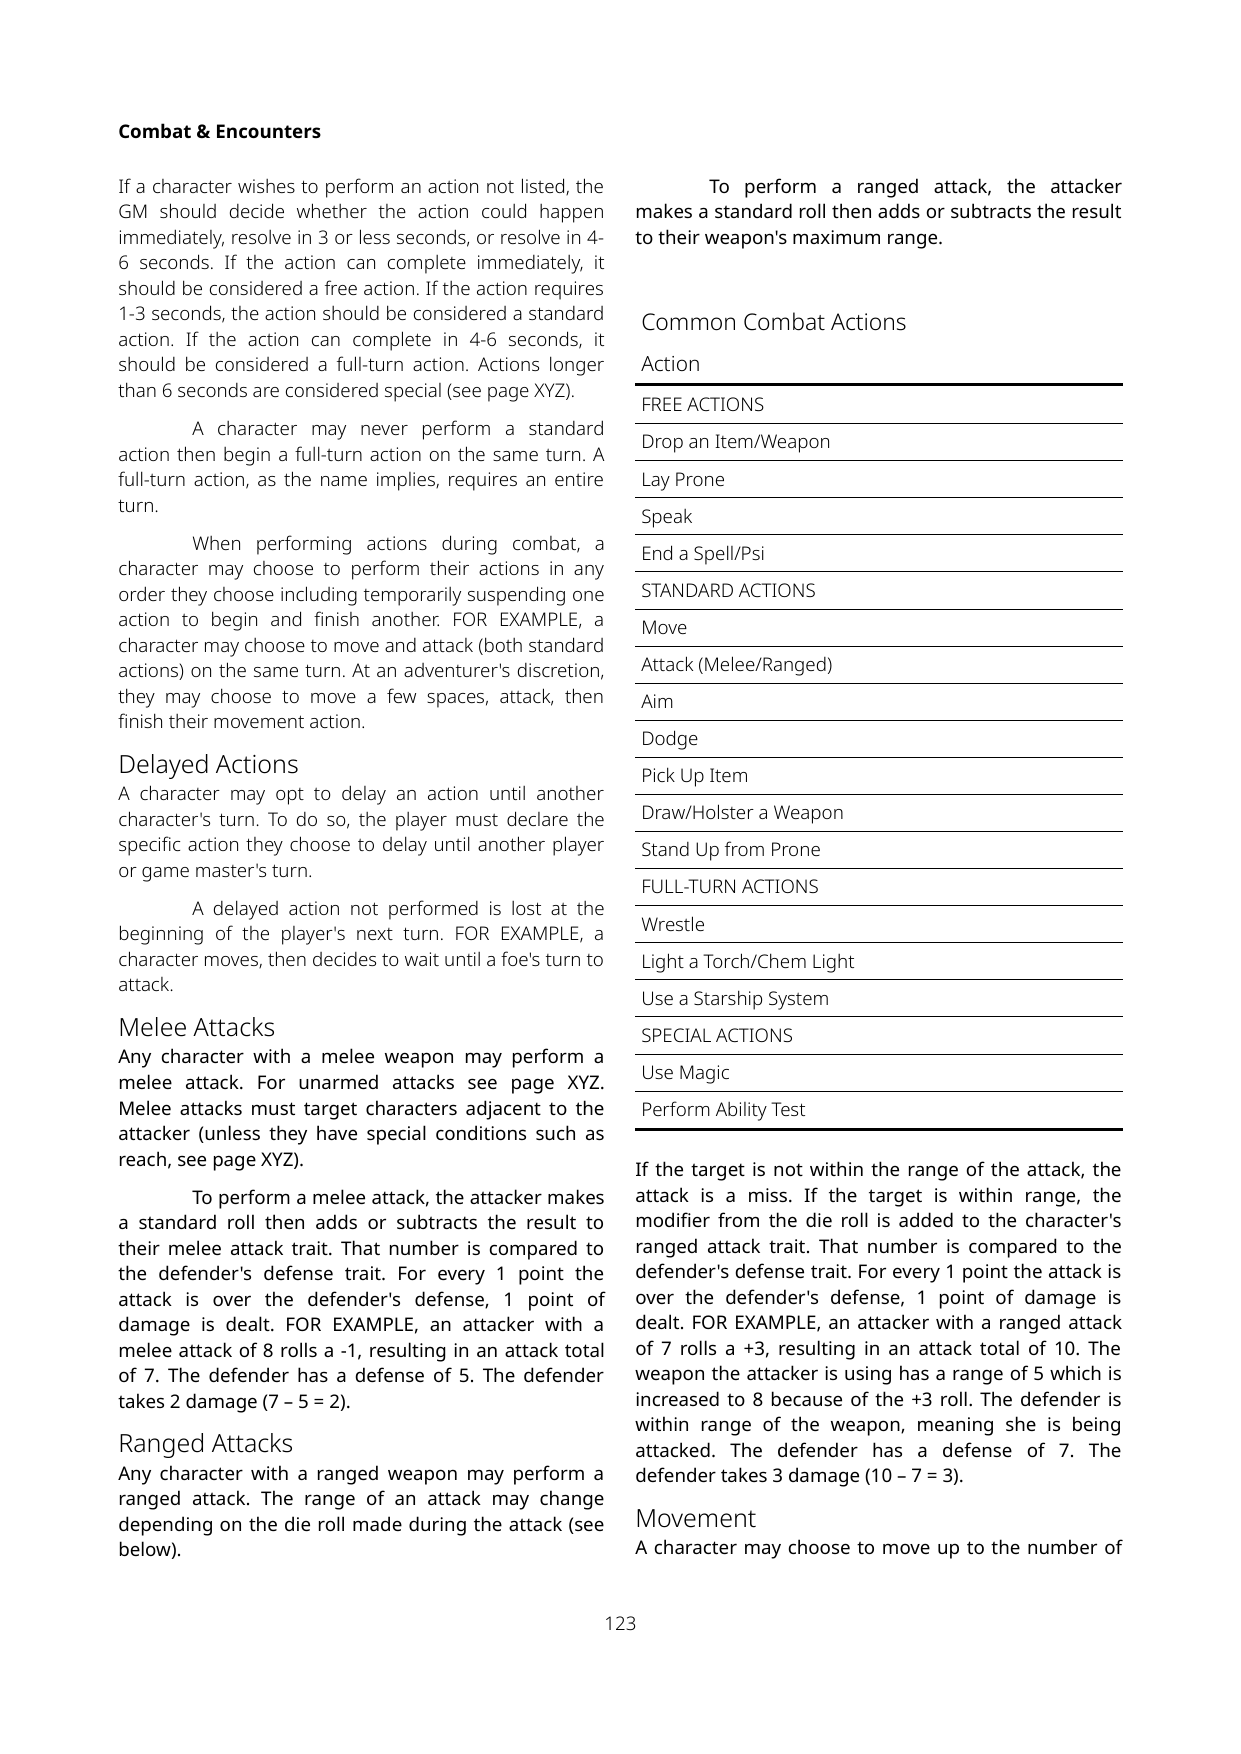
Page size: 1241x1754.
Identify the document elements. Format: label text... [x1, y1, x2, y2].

text A character may opt to delay an action until another character's turn. To do so, the player must declare the specific action they choose to delay until another player or game master's turn. [118, 781, 605, 883]
table_cell Use Magic [635, 1055, 1122, 1091]
table_cell Speak [635, 498, 1122, 534]
table_cell Drop an Item/Weapon [635, 424, 1122, 460]
table_cell Move [635, 610, 1122, 646]
table_cell Stand Up from Prone [635, 832, 1122, 868]
table_cell Use a Starship System [635, 980, 1122, 1016]
text Any character with a melee weapon may perform a melee attack. For unarmed attacks see page XYZ. Melee attacks must target characters adjacent to the attacker (unless they have special conditions such as reach, see page XYZ). [118, 1044, 605, 1171]
table_cell End a Spell/Psi [635, 535, 1122, 571]
table_cell Draw/Holster a Weapon [635, 795, 1122, 831]
text When performing actions during combat, a character may choose to perform their actions in any order they choose including temporarily suspending one action to begin and finish another. FOR EXAMPLE, a character may choose to move and attack (both standard actions) on the same turn. At an adventurer's discretion, they may choose to move a few spaces, attack, then finish their movement action. [118, 530, 605, 734]
table_cell Dodge [635, 721, 1122, 757]
text If a character wishes to perform an action not listed, the GM should decide whether the action could happen immediately, resolve in 3 or less seconds, or resolve in 4-6 seconds. If the action can complete immediately, it should be considered a free action. If the action requires 1-3 seconds, the action should be considered a standard action. If the action can complete in 4-6 seconds, it should be considered a full-turn action. Actions longer than 6 seconds are considered special (see page XYZ). [118, 173, 605, 403]
table_cell Wrestle [635, 906, 1122, 942]
table_cell Pick Up Item [635, 758, 1122, 794]
text A character may choose to move up to the number of [635, 1535, 1122, 1560]
text Movement [635, 1501, 1122, 1535]
table_cell Perform Ability Test [635, 1092, 1122, 1128]
text Melee Attacks [118, 1010, 605, 1044]
table_cell FULL-TURN ACTIONS [635, 869, 1122, 905]
table_cell Light a Torch/Chem Light [635, 943, 1122, 979]
text If the target is not within the range of the attack, the attack is a miss. If the target is within range, the modifier from the die roll is added to the character's ranged attack trait. That number is compared to the defender's defense trait. For every 1 point the attack is over the defender's defense, 1 point of damage is dealt. FOR EXAMPLE, an attacker with a ranged attack of 7 rolls a +3, resulting in an attack total of 10. The weapon the attacker is using has a range of 5 which is increased to 8 because of the +3 roll. The defender is within range of the weapon, meaning she is being attacked. The defender has a defense of 7. The defender takes 3 damage (10 – 7 = 3). [635, 1131, 1122, 1488]
text Ranged Attacks [118, 1426, 605, 1460]
text A character may never perform a standard action then begin a full-turn action on the same turn. A full-turn action, as the name implies, requires an entire turn. [118, 415, 605, 517]
table_cell STANDARD ACTIONS [635, 572, 1122, 608]
table_cell Action [635, 343, 1122, 383]
text To perform a melee attack, the attacker makes a standard roll then adds or subtracts the result to their melee attack trait. That number is compared to the defender's defense trait. For every 1 point the attack is over the defender's defense, 1 point of damage is dealt. FOR EXAMPLE, an attacker with a melee attack of 8 rolls a -1, resulting in an attack total of 7. The defender has a defense of 5. The defender takes 2 damage (7 – 5 = 2). [118, 1184, 605, 1414]
text Any character with a ranged weapon may perform a ranged attack. The range of an attack may change depending on the die roll made during the attack (see below). [118, 1460, 605, 1562]
table_cell SPECIAL ACTIONS [635, 1017, 1122, 1053]
table_cell Aim [635, 684, 1122, 720]
table_cell FREE ACTIONS [635, 386, 1122, 423]
text A delayed action not performed is lost at the beginning of the player's next turn. FOR EXAMPLE, a character moves, then decides to wait until a foe's turn to attack. [118, 895, 605, 997]
table_cell Attack (Melee/Ranged) [635, 647, 1122, 683]
table_header Common Combat Actions [635, 300, 1122, 343]
text To perform a ranged attack, the attacker makes a standard roll then adds or subtracts the result to their weapon's maximum range. [635, 173, 1122, 250]
text Delayed Actions [118, 747, 605, 781]
table_cell Lay Prone [635, 461, 1122, 497]
